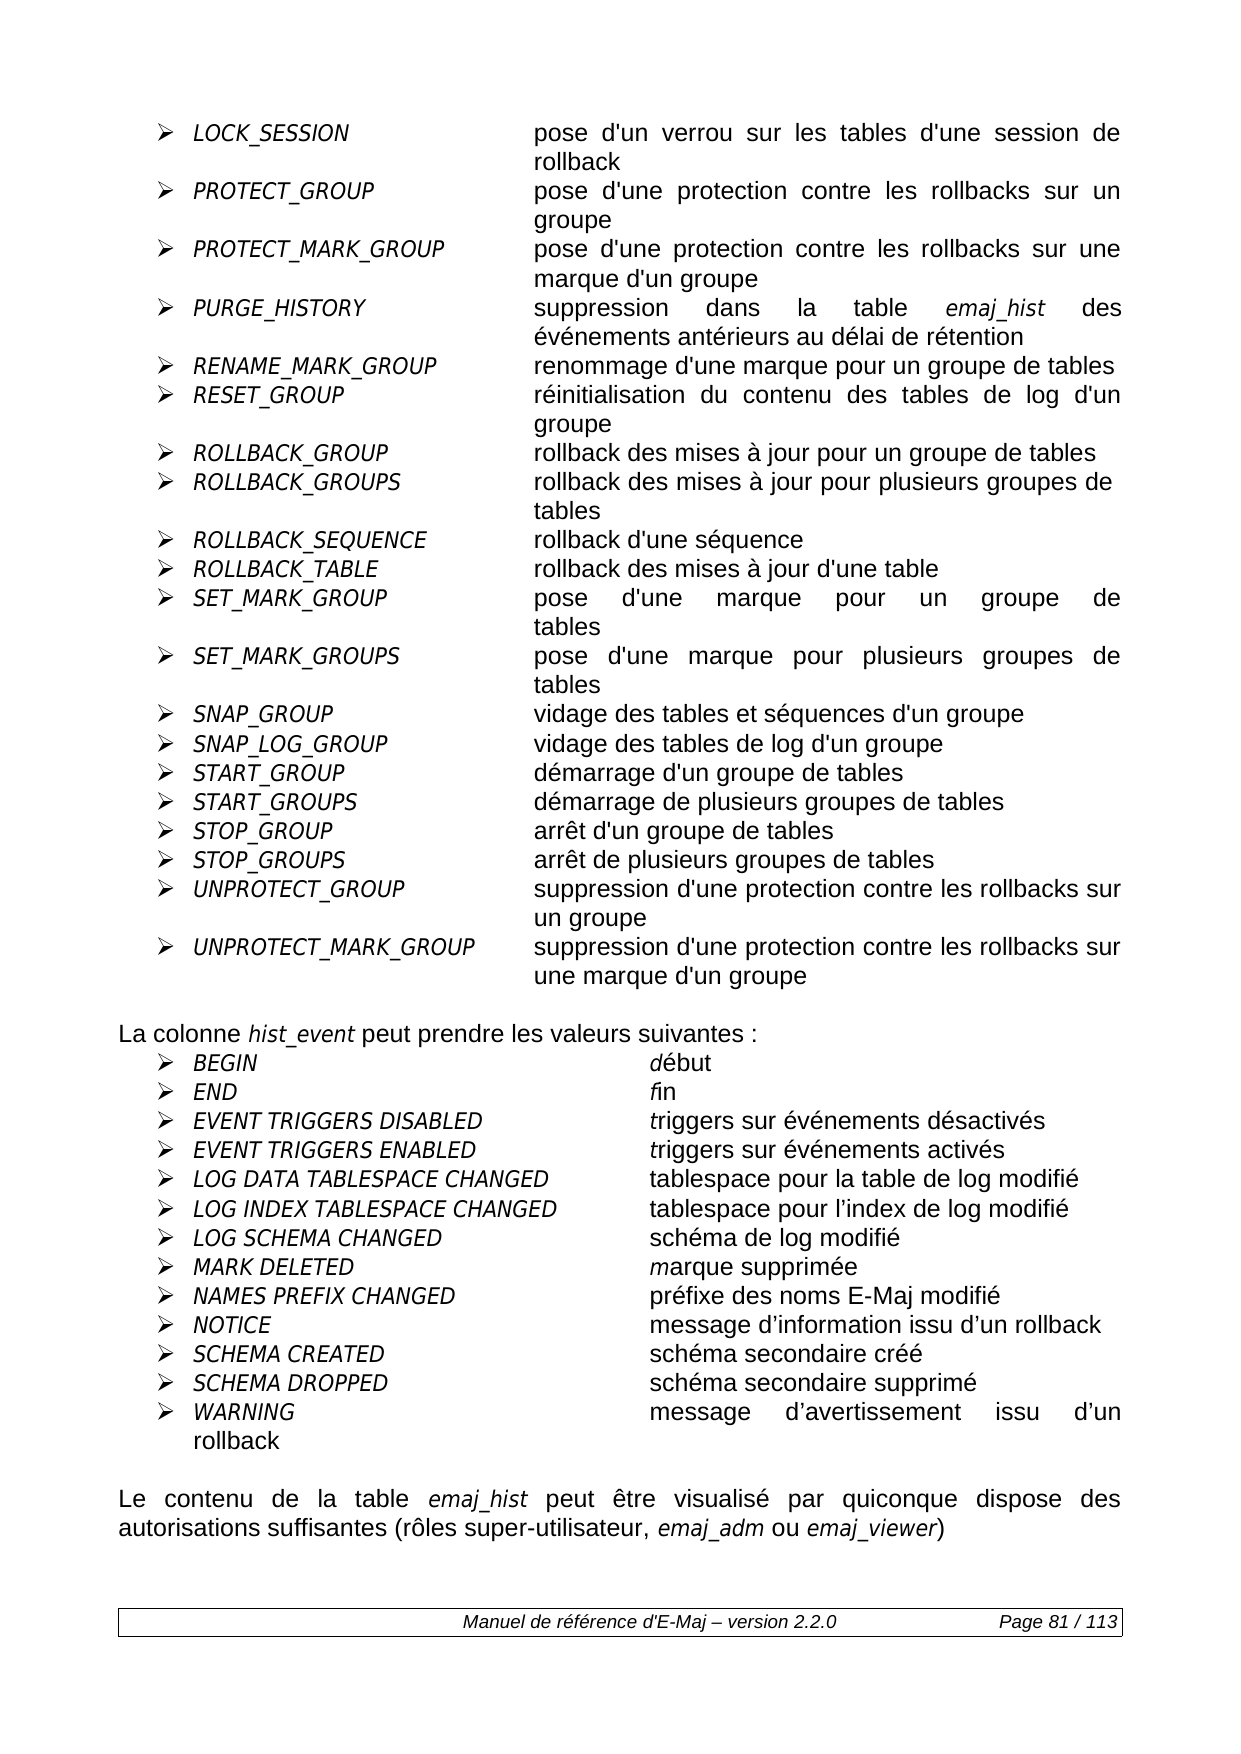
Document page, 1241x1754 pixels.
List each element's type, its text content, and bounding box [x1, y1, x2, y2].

list ROLLBACK_GROUP rollback des mises à jour pour un groupe de tables [156, 438, 1122, 467]
list PURGE_HISTORY suppression dans la table emaj_hist des événements antérieurs au délai de rétention [156, 292, 1122, 351]
list SNAP_GROUP vidage des tables et séquences d'un groupe [156, 699, 1122, 728]
list UNPROTECT_MARK_GROUP suppression d'une protection contre les rollbacks sur une marque d'un groupe [156, 932, 1122, 990]
list NOTICE message d’information issu d’un rollback [156, 1310, 1122, 1339]
list START_GROUPS démarrage de plusieurs groupes de tables [156, 787, 1122, 816]
list LOG INDEX TABLESPACE CHANGED tablespace pour l’index de log modifié [156, 1193, 1122, 1222]
list NAMES PREFIX CHANGED préfixe des noms E-Maj modifié [156, 1281, 1122, 1310]
list EVENT TRIGGERS DISABLED triggers sur événements désactivés [156, 1106, 1122, 1135]
list SET_MARK_GROUP pose d'une marque pour un groupe de tables [156, 583, 1122, 641]
list EVENT TRIGGERS ENABLED triggers sur événements activés [156, 1135, 1122, 1164]
list LOG SCHEMA CHANGED schéma de log modifié [156, 1222, 1122, 1252]
list MARK DELETED marque supprimée [156, 1252, 1122, 1281]
list ROLLBACK_TABLE rollback des mises à jour d'une table [156, 554, 1122, 583]
list RESET_GROUP réinitialisation du contenu des tables de log d'un groupe [156, 380, 1122, 438]
list SNAP_LOG_GROUP vidage des tables de log d'un groupe [156, 728, 1122, 757]
text La colonne hist_event peut prendre les valeurs suivantes : [118, 1019, 1122, 1048]
list SCHEMA DROPPED schéma secondaire supprimé [156, 1368, 1122, 1397]
list SET_MARK_GROUPS pose d'une marque pour plusieurs groupes de tables [156, 641, 1122, 699]
list ROLLBACK_GROUPS rollback des mises à jour pour plusieurs groupes de tables [156, 467, 1122, 525]
list PROTECT_MARK_GROUP pose d'une protection contre les rollbacks sur une marque d'un groupe [156, 234, 1122, 292]
list START_GROUP démarrage d'un groupe de tables [156, 757, 1122, 787]
list RENAME_MARK_GROUP renommage d'une marque pour un groupe de tables [156, 351, 1122, 380]
list PROTECT_GROUP pose d'une protection contre les rollbacks sur un groupe [156, 176, 1122, 234]
list STOP_GROUPS arrêt de plusieurs groupes de tables [156, 845, 1122, 874]
list BEGIN début [156, 1048, 1122, 1077]
list ROLLBACK_SEQUENCE rollback d'une séquence [156, 525, 1122, 554]
list SCHEMA CREATED schéma secondaire créé [156, 1339, 1122, 1368]
list WARNING message d’avertissement issu d’un rollback [156, 1397, 1122, 1455]
list LOG DATA TABLESPACE CHANGED tablespace pour la table de log modifié [156, 1164, 1122, 1193]
list LOCK_SESSION pose d'un verrou sur les tables d'une session de rollback [156, 118, 1122, 176]
list STOP_GROUP arrêt d'un groupe de tables [156, 816, 1122, 845]
list UNPROTECT_GROUP suppression d'une protection contre les rollbacks sur un groupe [156, 874, 1122, 932]
list END fin [156, 1077, 1122, 1106]
text Le contenu de la table emaj_hist peut être visualisé par quiconque dispose des autorisations suffisantes (rôles super-utilisateur, emaj_adm ou emaj_viewer) [118, 1484, 1122, 1542]
